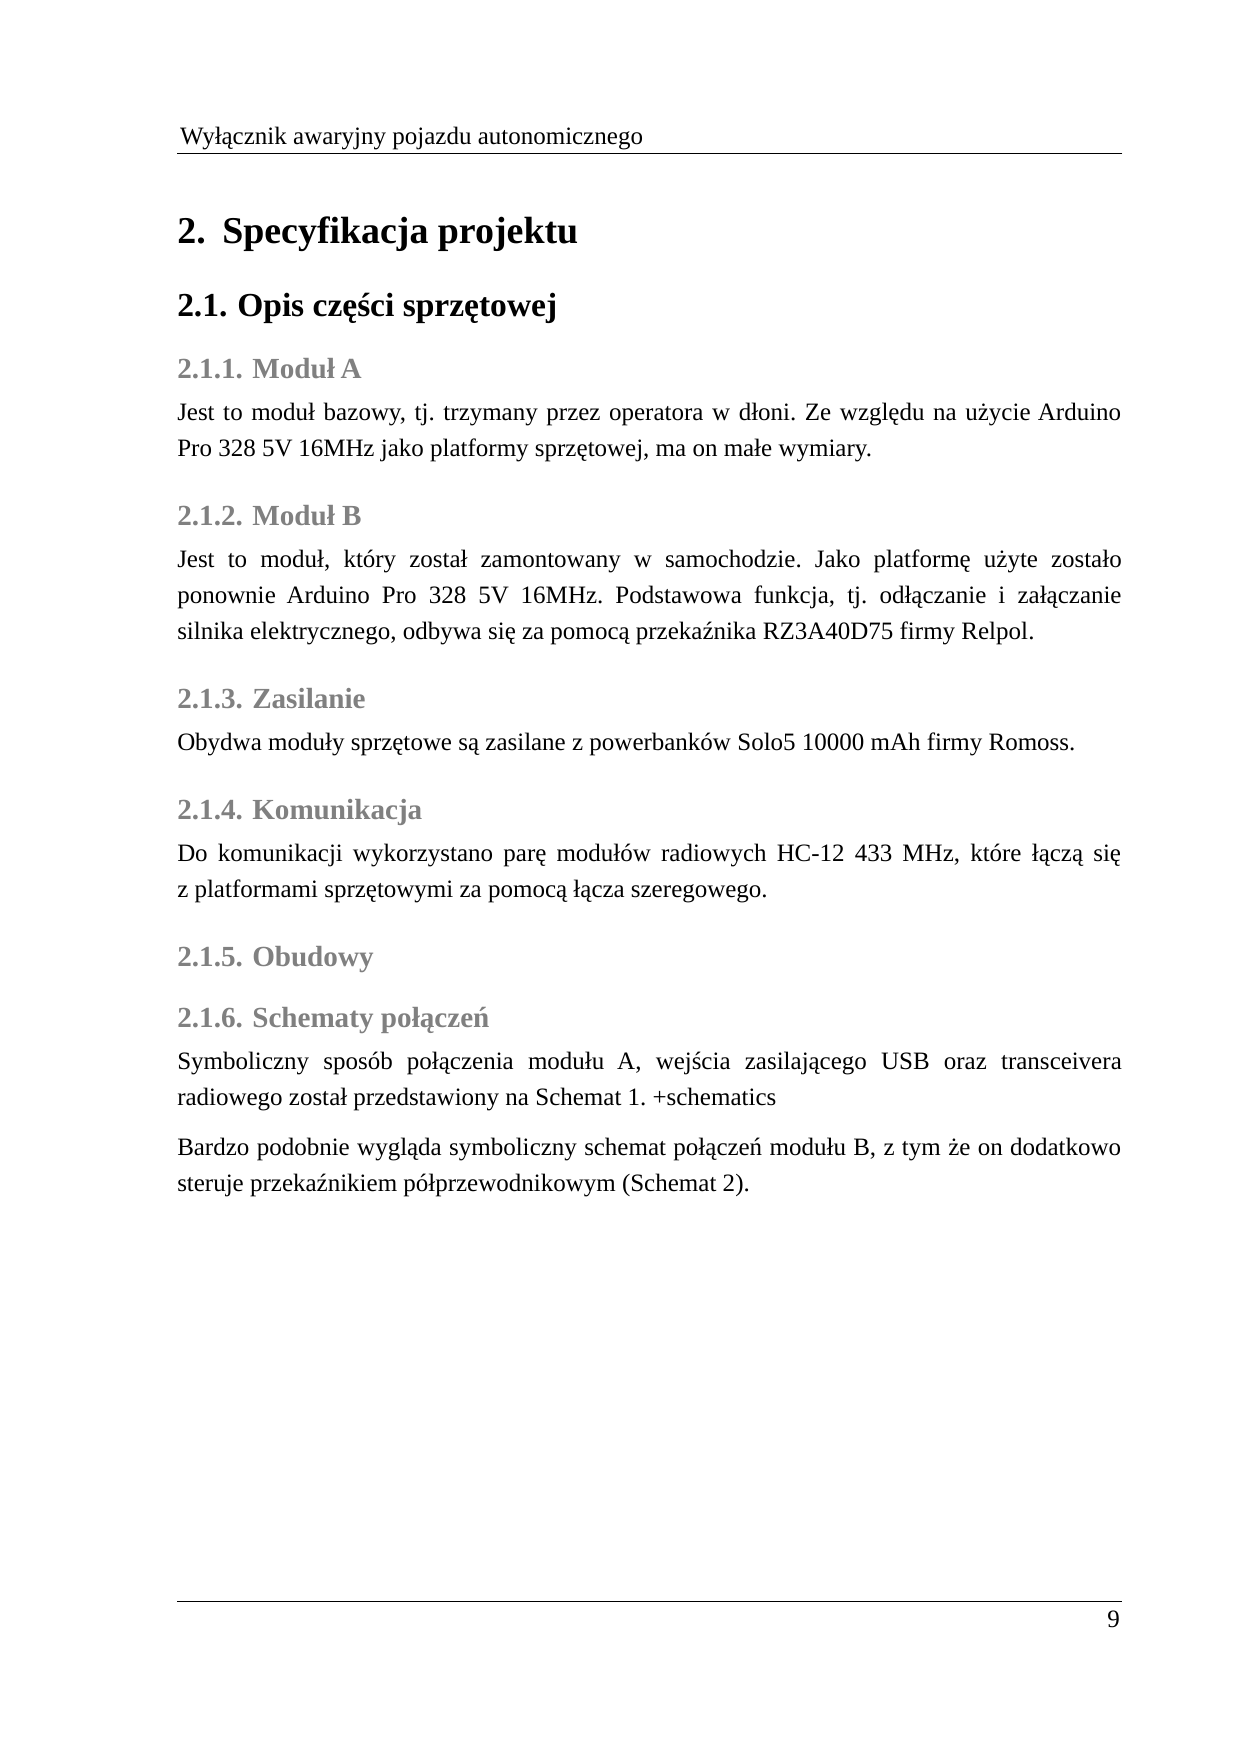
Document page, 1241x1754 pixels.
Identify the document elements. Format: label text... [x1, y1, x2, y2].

text Do komunikacji wykorzystano parę modułów radiowych HC-12 433 MHz, które łączą się z platformami sprzętowymi za pomocą łącza szeregowego. [177, 838, 1122, 903]
subtitle Moduł B [177, 498, 1122, 531]
subtitle Schematy połączeń [177, 1000, 1122, 1033]
subtitle Obudowy [177, 939, 1122, 973]
text Bardzo podobnie wygląda symboliczny schemat połączeń modułu B, z tym że on dodatkowo steruje przekaźnikiem półprzewodnikowym (Schemat 2). [177, 1132, 1122, 1197]
text Obydwa moduły sprzętowe są zasilane z powerbanków Solo5 10000 mAh firmy Romoss. [177, 727, 1122, 756]
subtitle Komunikacja [177, 792, 1122, 826]
text Jest to moduł bazowy, tj. trzymany przez operatora w dłoni. Ze względu na użycie Arduino Pro 328 5V 16MHz jako platformy sprzętowej, ma on małe wymiary. [177, 397, 1122, 461]
subtitle Specyfikacja projektu [177, 208, 1122, 252]
subtitle Zasilanie [177, 681, 1122, 714]
text Jest to moduł, który został zamontowany w samochodzie. Jako platformę użyte zostało ponownie Arduino Pro 328 5V 16MHz. Podstawowa funkcja, tj. odłączanie i załączanie silnika elektrycznego, odbywa się za pomocą przekaźnika RZ3A40D75 firmy Relpol. [177, 544, 1122, 644]
subtitle Moduł A [177, 351, 1122, 384]
text Symboliczny sposób połączenia modułu A, wejścia zasilającego USB oraz transceivera radiowego został przedstawiony na Schemat 1. +schematics [177, 1046, 1122, 1110]
subtitle Opis części sprzętowej [177, 285, 1122, 324]
